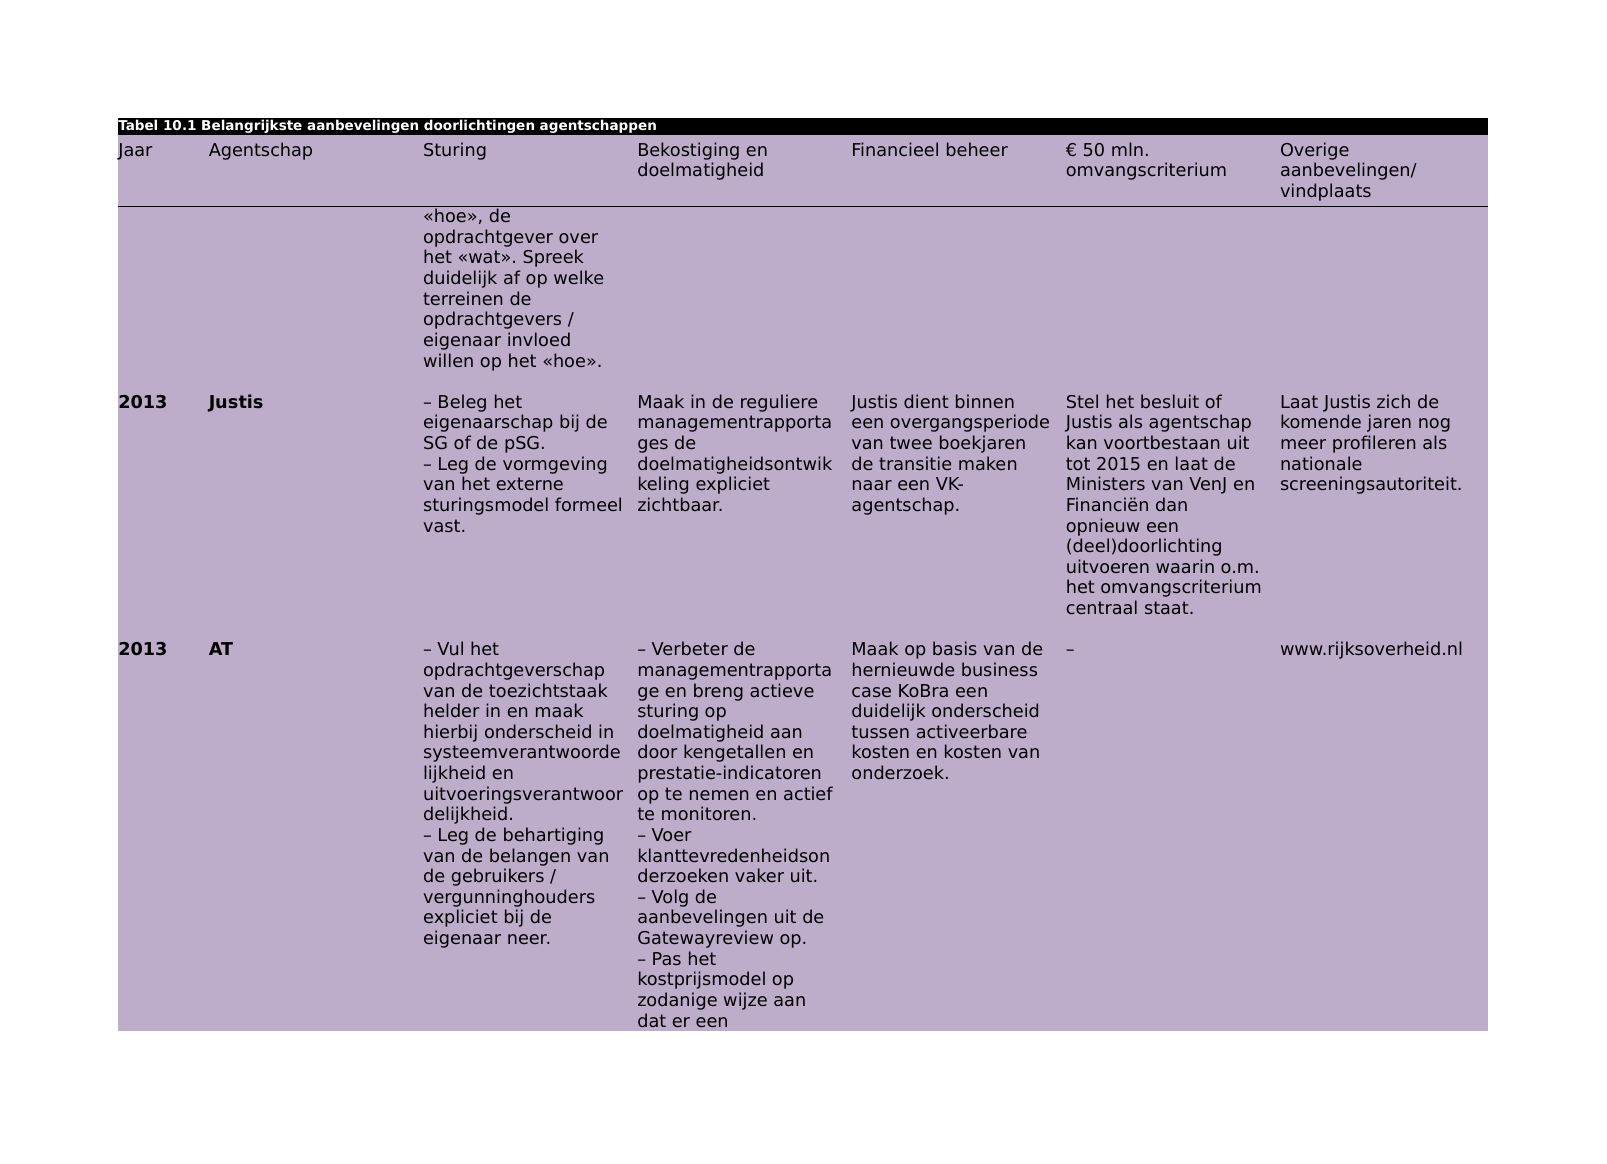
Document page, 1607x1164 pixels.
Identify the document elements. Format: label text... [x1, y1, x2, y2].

table_cell Overige aanbevelingen/ vindplaats [1274, 135, 1488, 206]
table_cell – [1060, 639, 1274, 1031]
table_cell [631, 619, 845, 639]
table_cell [203, 207, 417, 371]
table_cell Justis dient binnen een overgangsperiode van twee boekjaren de transitie maken naar een VK-agentschap. [845, 392, 1059, 619]
table_cell [1060, 207, 1274, 371]
table_cell [1274, 207, 1488, 371]
table_cell Agentschap [203, 135, 417, 206]
table_cell Stel het besluit of Justis als agentschap kan voortbestaan uit tot 2015 en laat de Ministers van VenJ en Financiën dan opnieuw een (deel)doorlichting uitvoeren waarin o.m. het omvangscriterium centraal staat. [1060, 392, 1274, 619]
table_cell Sturing [417, 135, 631, 206]
table_cell [845, 371, 1059, 392]
table_cell Financieel beheer [845, 135, 1059, 206]
table_cell – Beleg het eigenaarschap bij de SG of de pSG. – Leg de vormgeving van het externe sturingsmodel formeel vast. [417, 392, 631, 619]
table_cell Bekostiging en doelmatigheid [631, 135, 845, 206]
table_cell [118, 619, 203, 639]
table_cell [1274, 619, 1488, 639]
table_cell [631, 371, 845, 392]
table_cell «hoe», de opdrachtgever over het «wat». Spreek duidelijk af op welke terreinen de opdrachtgevers / eigenaar invloed willen op het «hoe». [417, 207, 631, 371]
table_cell [417, 371, 631, 392]
table_cell 2013 [118, 392, 203, 619]
table_cell [1274, 371, 1488, 392]
table_cell Maak op basis van de hernieuwde business case KoBra een duidelijk onderscheid tussen activeerbare kosten en kosten van onderzoek. [845, 639, 1059, 1031]
table_cell [118, 207, 203, 371]
table_cell Justis [203, 392, 417, 619]
table_cell € 50 mln. omvangscriterium [1060, 135, 1274, 206]
table_cell [118, 371, 203, 392]
table_cell Maak in de reguliere managementrapportages de doelmatigheidsontwikkeling expliciet zichtbaar. [631, 392, 845, 619]
table_cell [203, 619, 417, 639]
table_cell [417, 619, 631, 639]
table_cell [845, 619, 1059, 639]
table_cell Jaar [118, 135, 203, 206]
table_cell www.rijksoverheid.nl [1274, 639, 1488, 1031]
table_cell [1060, 619, 1274, 639]
table_cell AT [203, 639, 417, 1031]
table_cell [1060, 371, 1274, 392]
table_header Tabel 10.1 Belangrijkste aanbevelingen doorlichtingen agentschappen [118, 118, 1488, 134]
table_cell [631, 207, 845, 371]
table_cell [845, 207, 1059, 371]
table_cell – Vul het opdrachtgeverschap van de toezichtstaak helder in en maak hierbij onderscheid in systeemverantwoordelijkheid en uitvoeringsverantwoordelijkheid. – Leg de behartiging van de belangen van de gebruikers / vergunninghouders expliciet bij de eigenaar neer. [417, 639, 631, 1031]
table_cell 2013 [118, 639, 203, 1031]
table_cell [203, 371, 417, 392]
table_cell Laat Justis zich de komende jaren nog meer profileren als nationale screeningsautoriteit. [1274, 392, 1488, 619]
table_cell – Verbeter de managementrapportage en breng actieve sturing op doelmatigheid aan door kengetallen en prestatie-indicatoren op te nemen en actief te monitoren. – Voer klanttevredenheidsonderzoeken vaker uit. – Volg de aanbevelingen uit de Gatewayreview op. – Pas het kostprijsmodel op zodanige wijze aan dat er een [631, 639, 845, 1031]
